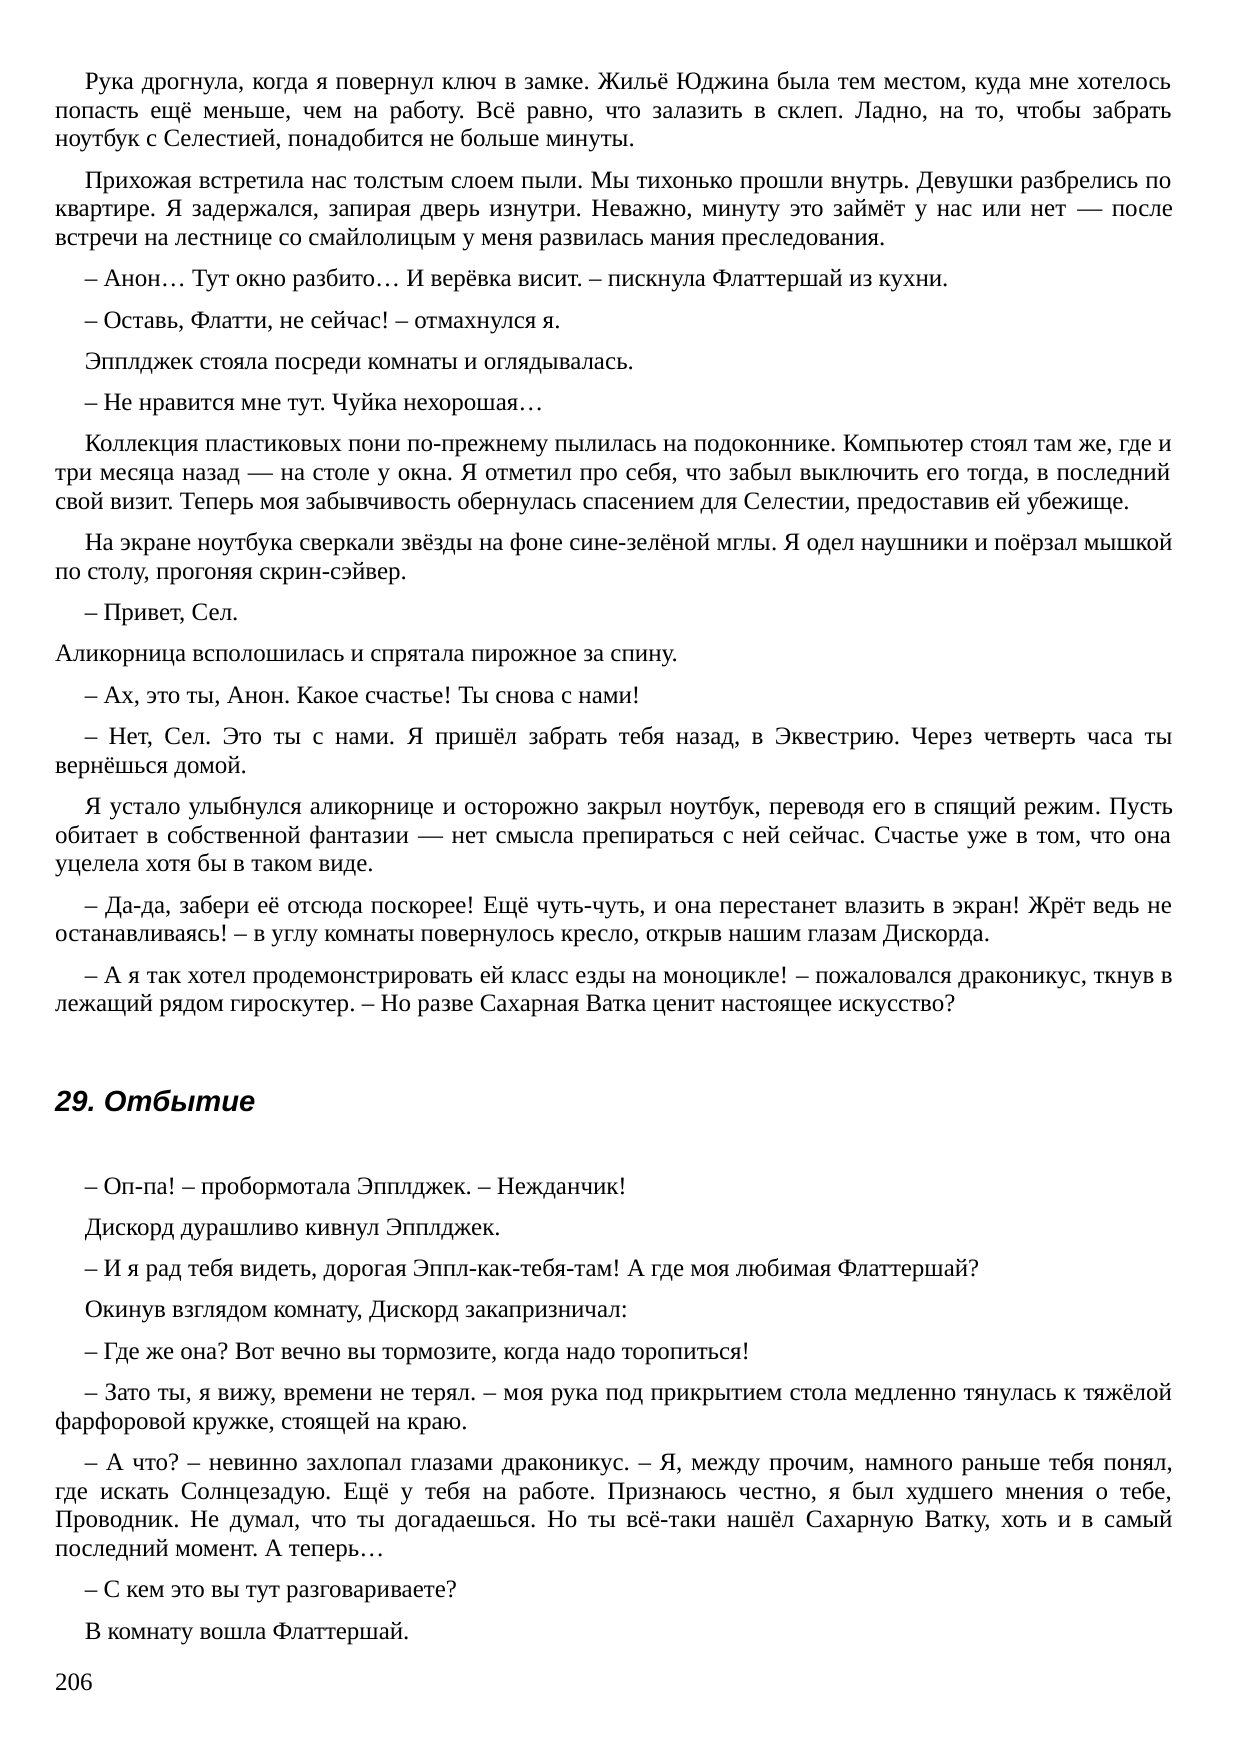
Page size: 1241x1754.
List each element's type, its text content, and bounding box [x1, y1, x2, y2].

text – Не нравится мне тут. Чуйка нехорошая… [55, 387, 1173, 416]
text – Анон… Тут окно разбито… И верёвка висит. – пискнула Флаттершай из кухни. [55, 263, 1173, 292]
text – И я рад тебя видеть, дорогая Эппл-как-тебя-там! А где моя любимая Флаттершай? [55, 1253, 1173, 1282]
text – Оставь, Флатти, не сейчас! – отмахнулся я. [55, 305, 1173, 333]
text – Привет, Сел. [55, 597, 1173, 626]
text – А что? – невинно захлопал глазами драконикус. – Я, между прочим, намного раньше тебя понял, где искать Солнцезадую. Ещё у тебя на работе. Признаюсь честно, я был худшего мнения о тебе, Проводник. Не думал, что ты догадаешься. Но ты всё-таки нашёл Сахарную Ватку, хоть и в самый последний момент. А теперь… [55, 1447, 1173, 1562]
text – Нет, Сел. Это ты с нами. Я пришёл забрать тебя назад, в Эквестрию. Через четверть часа ты вернёшься домой. [55, 721, 1173, 778]
text Я устало улыбнулся аликорнице и осторожно закрыл ноутбук, переводя его в спящий режим. Пусть обитает в собственной фантазии — нет смысла препираться с ней сейчас. Счастье уже в том, что она уцелела хотя бы в таком виде. [55, 791, 1173, 877]
text – Ах, это ты, Анон. Какое счастье! Ты снова с нами! [55, 680, 1173, 708]
text В комнату вошла Флаттершай. [55, 1616, 1173, 1644]
text Аликорница всполошилась и спрятала пирожное за спину. [55, 638, 1173, 667]
text – Оп-па! – пробормотала Эпплджек. – Нежданчик! [55, 1171, 1173, 1199]
text Коллекция пластиковых пони по-прежнему пылилась на подоконнике. Компьютер стоял там же, где и три месяца назад — на столе у окна. Я отметил про себя, что забыл выключить его тогда, в последний свой визит. Теперь моя забывчивость обернулась спасением для Селестии, предоставив ей убежище. [55, 428, 1173, 515]
text – С кем это вы тут разговариваете? [55, 1574, 1173, 1603]
text На экране ноутбука сверкали звёзды на фоне сине-зелёной мглы. Я одел наушники и поёрзал мышкой по столу, прогоняя скрин-сэйвер. [55, 527, 1173, 585]
text – Зато ты, я вижу, времени не терял. – моя рука под прикрытием стола медленно тянулась к тяжёлой фарфоровой кружке, стоящей на краю. [55, 1377, 1173, 1434]
subtitle 29. Отбытие [55, 1083, 1173, 1117]
text – Да-да, забери её отсюда поскорее! Ещё чуть-чуть, и она перестанет влазить в экран! Жрёт ведь не останавливаясь! – в углу комнаты повернулось кресло, открыв нашим глазам Дискорда. [55, 890, 1173, 947]
text Дискорд дурашливо кивнул Эпплджек. [55, 1212, 1173, 1241]
text Эпплджек стояла посреди комнаты и оглядывалась. [55, 346, 1173, 375]
text Рука дрогнула, когда я повернул ключ в замке. Жильё Юджина была тем местом, куда мне хотелось попасть ещё меньше, чем на работу. Всё равно, что залазить в склеп. Ладно, на то, чтобы забрать ноутбук с Селестией, понадобится не больше минуты. [55, 66, 1173, 152]
text Прихожая встретила нас толстым слоем пыли. Мы тихонько прошли внутрь. Девушки разбрелись по квартире. Я задержался, запирая дверь изнутри. Неважно, минуту это займёт у нас или нет — после встречи на лестнице со смайлолицым у меня развилась мания преследования. [55, 165, 1173, 251]
text – Где же она? Вот вечно вы тормозите, когда надо торопиться! [55, 1336, 1173, 1364]
text – А я так хотел продемонстрировать ей класс езды на моноцикле! – пожаловался драконикус, ткнув в лежащий рядом гироскутер. – Но разве Сахарная Ватка ценит настоящее искусство? [55, 960, 1173, 1017]
text Окинув взглядом комнату, Дискорд закапризничал: [55, 1294, 1173, 1323]
